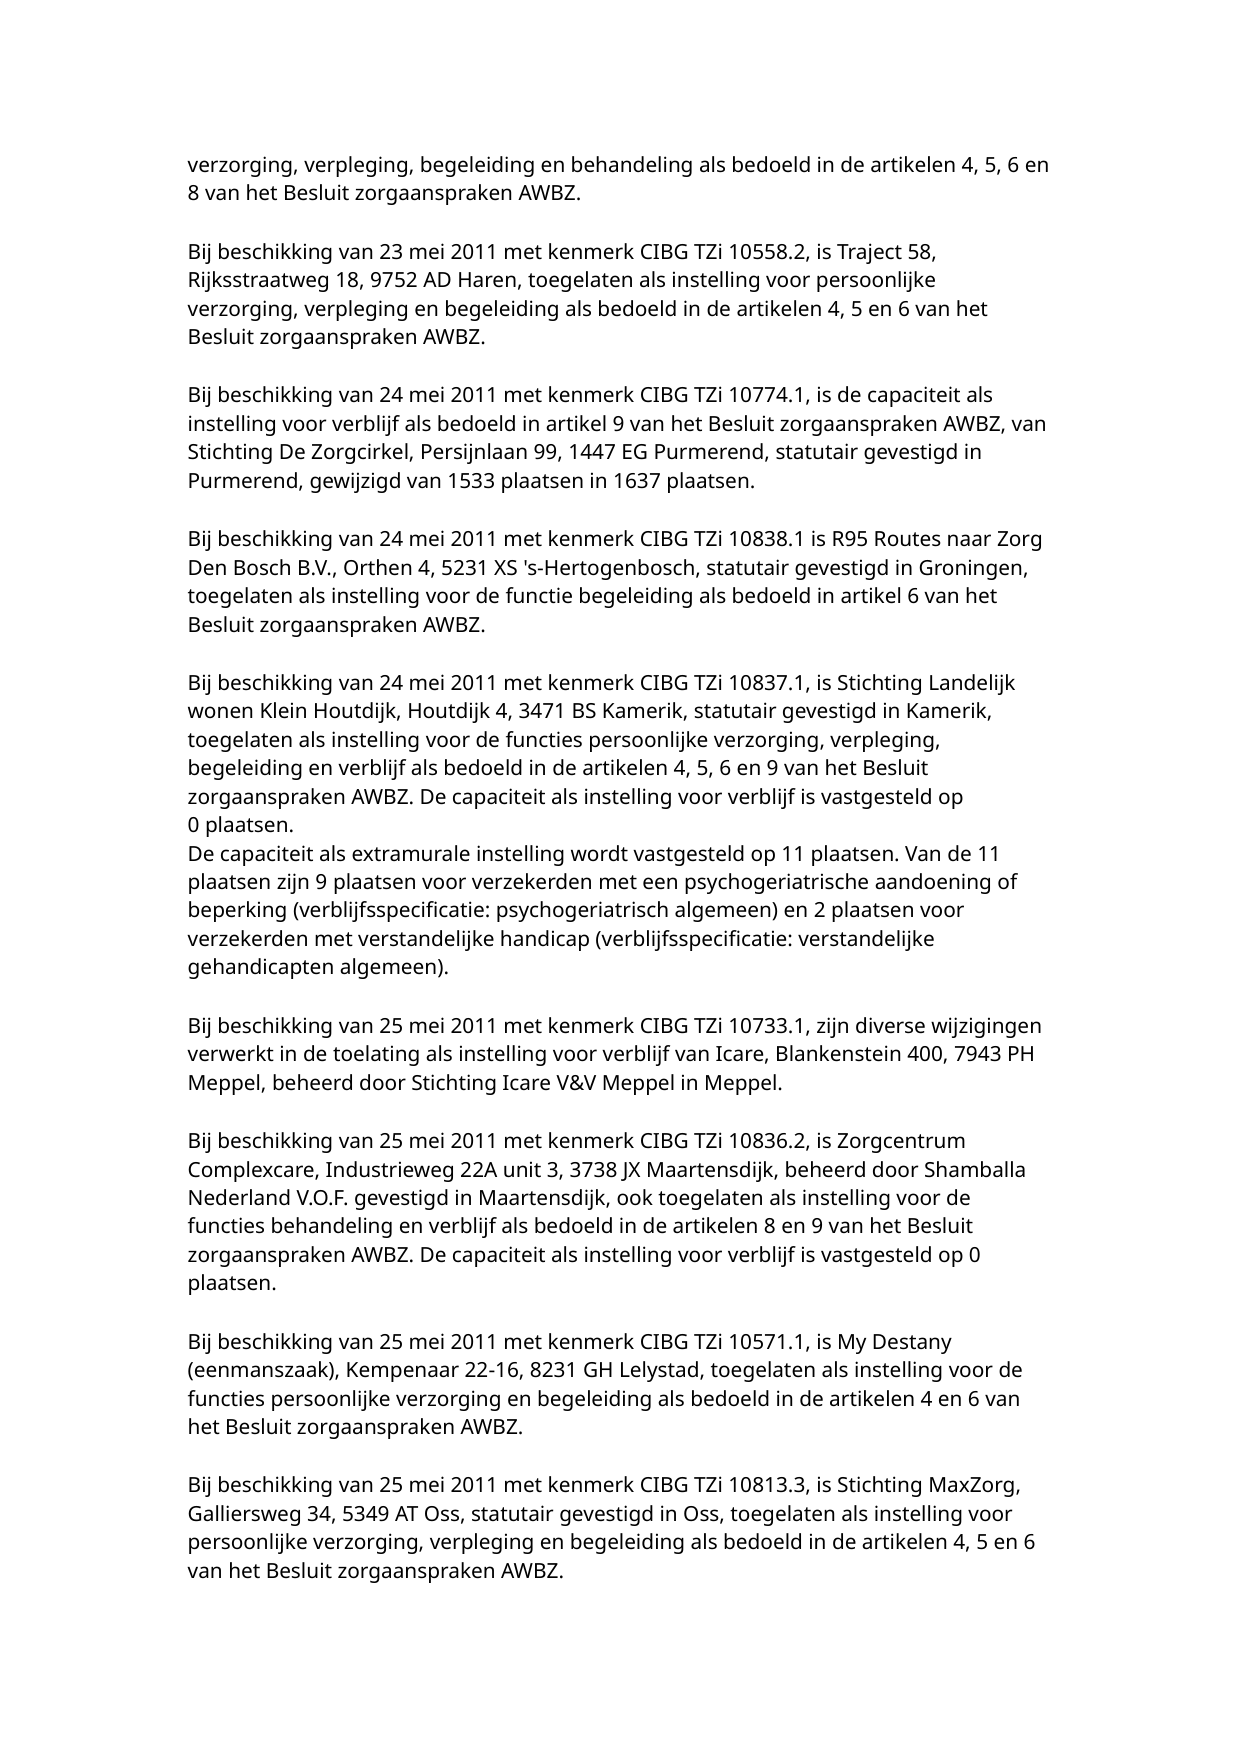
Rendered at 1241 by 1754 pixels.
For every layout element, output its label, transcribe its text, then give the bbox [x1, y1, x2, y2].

text Bij beschikking van 24 mei 2011 met kenmerk CIBG TZi 10838.1 is R95 Routes naar Zorg Den Bosch B.V., Orthen 4, 5231 XS 's-Hertogenbosch, statutair gevestigd in Groningen, toegelaten als instelling voor de functie begeleiding als bedoeld in artikel 6 van het Besluit zorgaanspraken AWBZ. [187, 524, 1053, 638]
text Bij beschikking van 25 mei 2011 met kenmerk CIBG TZi 10836.2, is Zorgcentrum Complexcare, Industrieweg 22A unit 3, 3738 JX Maartensdijk, beheerd door Shamballa Nederland V.O.F. gevestigd in Maartensdijk, ook toegelaten als instelling voor de functies behandeling en verblijf als bedoeld in de artikelen 8 en 9 van het Besluit zorgaanspraken AWBZ. De capaciteit als instelling voor verblijf is vastgesteld op 0 plaatsen. [187, 1126, 1053, 1297]
text Bij beschikking van 25 mei 2011 met kenmerk CIBG TZi 10813.3, is Stichting MaxZorg, Galliersweg 34, 5349 AT Oss, statutair gevestigd in Oss, toegelaten als instelling voor persoonlijke verzorging, verpleging en begeleiding als bedoeld in de artikelen 4, 5 en 6 van het Besluit zorgaanspraken AWBZ. [187, 1471, 1053, 1584]
text Bij beschikking van 25 mei 2011 met kenmerk CIBG TZi 10571.1, is My Destany (eenmanszaak), Kempenaar 22-16, 8231 GH Lelystad, toegelaten als instelling voor de functies persoonlijke verzorging en begeleiding als bedoeld in de artikelen 4 en 6 van het Besluit zorgaanspraken AWBZ. [187, 1327, 1053, 1441]
text De capaciteit als extramurale instelling wordt vastgesteld op 11 plaatsen. Van de 11 plaatsen zijn 9 plaatsen voor verzekerden met een psychogeriatrische aandoening of beperking (verblijfsspecificatie: psychogeriatrisch algemeen) en 2 plaatsen voor verzekerden met verstandelijke handicap (verblijfsspecificatie: verstandelijke gehandicapten algemeen). [187, 839, 1053, 981]
text Bij beschikking van 24 mei 2011 met kenmerk CIBG TZi 10837.1, is Stichting Landelijk wonen Klein Houtdijk, Houtdijk 4, 3471 BS Kamerik, statutair gevestigd in Kamerik, toegelaten als instelling voor de functies persoonlijke verzorging, verpleging, begeleiding en verblijf als bedoeld in de artikelen 4, 5, 6 en 9 van het Besluit zorgaanspraken AWBZ. De capaciteit als instelling voor verblijf is vastgesteld op 0 plaatsen. [187, 668, 1053, 839]
text verzorging, verpleging, begeleiding en behandeling als bedoeld in de artikelen 4, 5, 6 en 8 van het Besluit zorgaanspraken AWBZ. [187, 150, 1053, 207]
text Bij beschikking van 24 mei 2011 met kenmerk CIBG TZi 10774.1, is de capaciteit als instelling voor verblijf als bedoeld in artikel 9 van het Besluit zorgaanspraken AWBZ, van Stichting De Zorgcirkel, Persijnlaan 99, 1447 EG Purmerend, statutair gevestigd in Purmerend, gewijzigd van 1533 plaatsen in 1637 plaatsen. [187, 381, 1053, 494]
text Bij beschikking van 25 mei 2011 met kenmerk CIBG TZi 10733.1, zijn diverse wijzigingen verwerkt in de toelating als instelling voor verblijf van Icare, Blankenstein 400, 7943 PH Meppel, beheerd door Stichting Icare V&V Meppel in Meppel. [187, 1011, 1053, 1096]
text Bij beschikking van 23 mei 2011 met kenmerk CIBG TZi 10558.2, is Traject 58, Rijksstraatweg 18, 9752 AD Haren, toegelaten als instelling voor persoonlijke verzorging, verpleging en begeleiding als bedoeld in de artikelen 4, 5 en 6 van het Besluit zorgaanspraken AWBZ. [187, 237, 1053, 351]
